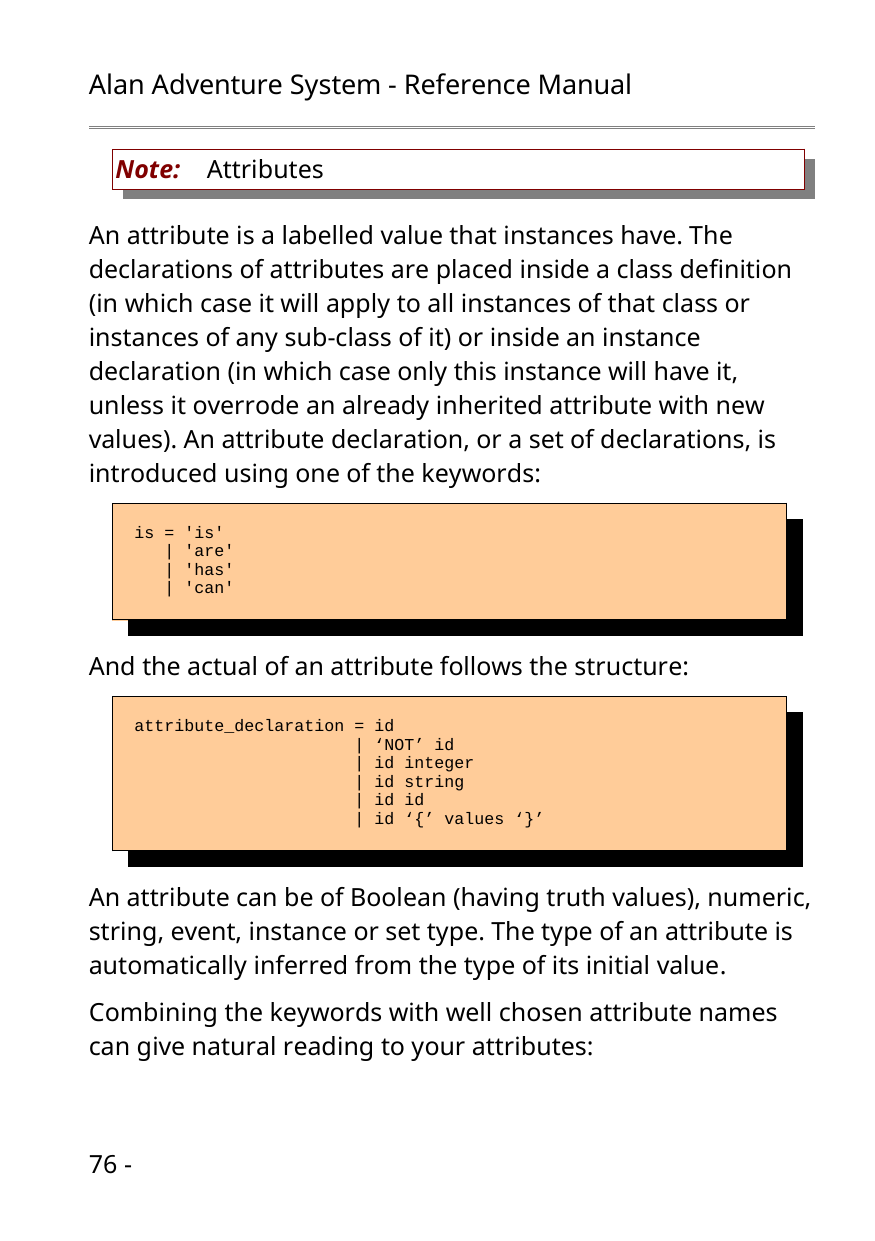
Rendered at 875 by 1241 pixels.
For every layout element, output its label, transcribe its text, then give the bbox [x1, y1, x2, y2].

text is = 'is' | 'are' | 'has' | 'can' [113, 504, 786, 619]
text An at­tribute can be of Boolean (having truth values), numeric, string, event, instance or set type. The type of an attribute is automatically inferred from the type of its initial value. [88, 880, 815, 982]
text An attribute is a labelled value that instances have. The declarations of attributes are placed inside a class definition (in which case it will apply to all instances of that class or instances of any sub-class of it) or inside an instance declaration (in which case only this instance will have it, unless it overrode an already inherited attribute with new values). An attribute declaration, or a set of declarations, is introduced using one of the keywords: [88, 218, 815, 490]
text attribute_declaration = id | ‘NOT’ id | id integer | id string | id id | id ‘{’ values ‘}’ [113, 697, 786, 850]
text Combining the keywords with well chosen attribute names can give natural reading to your attributes: [88, 995, 815, 1063]
text And the actual of an attribute follows the structure: [88, 649, 815, 683]
